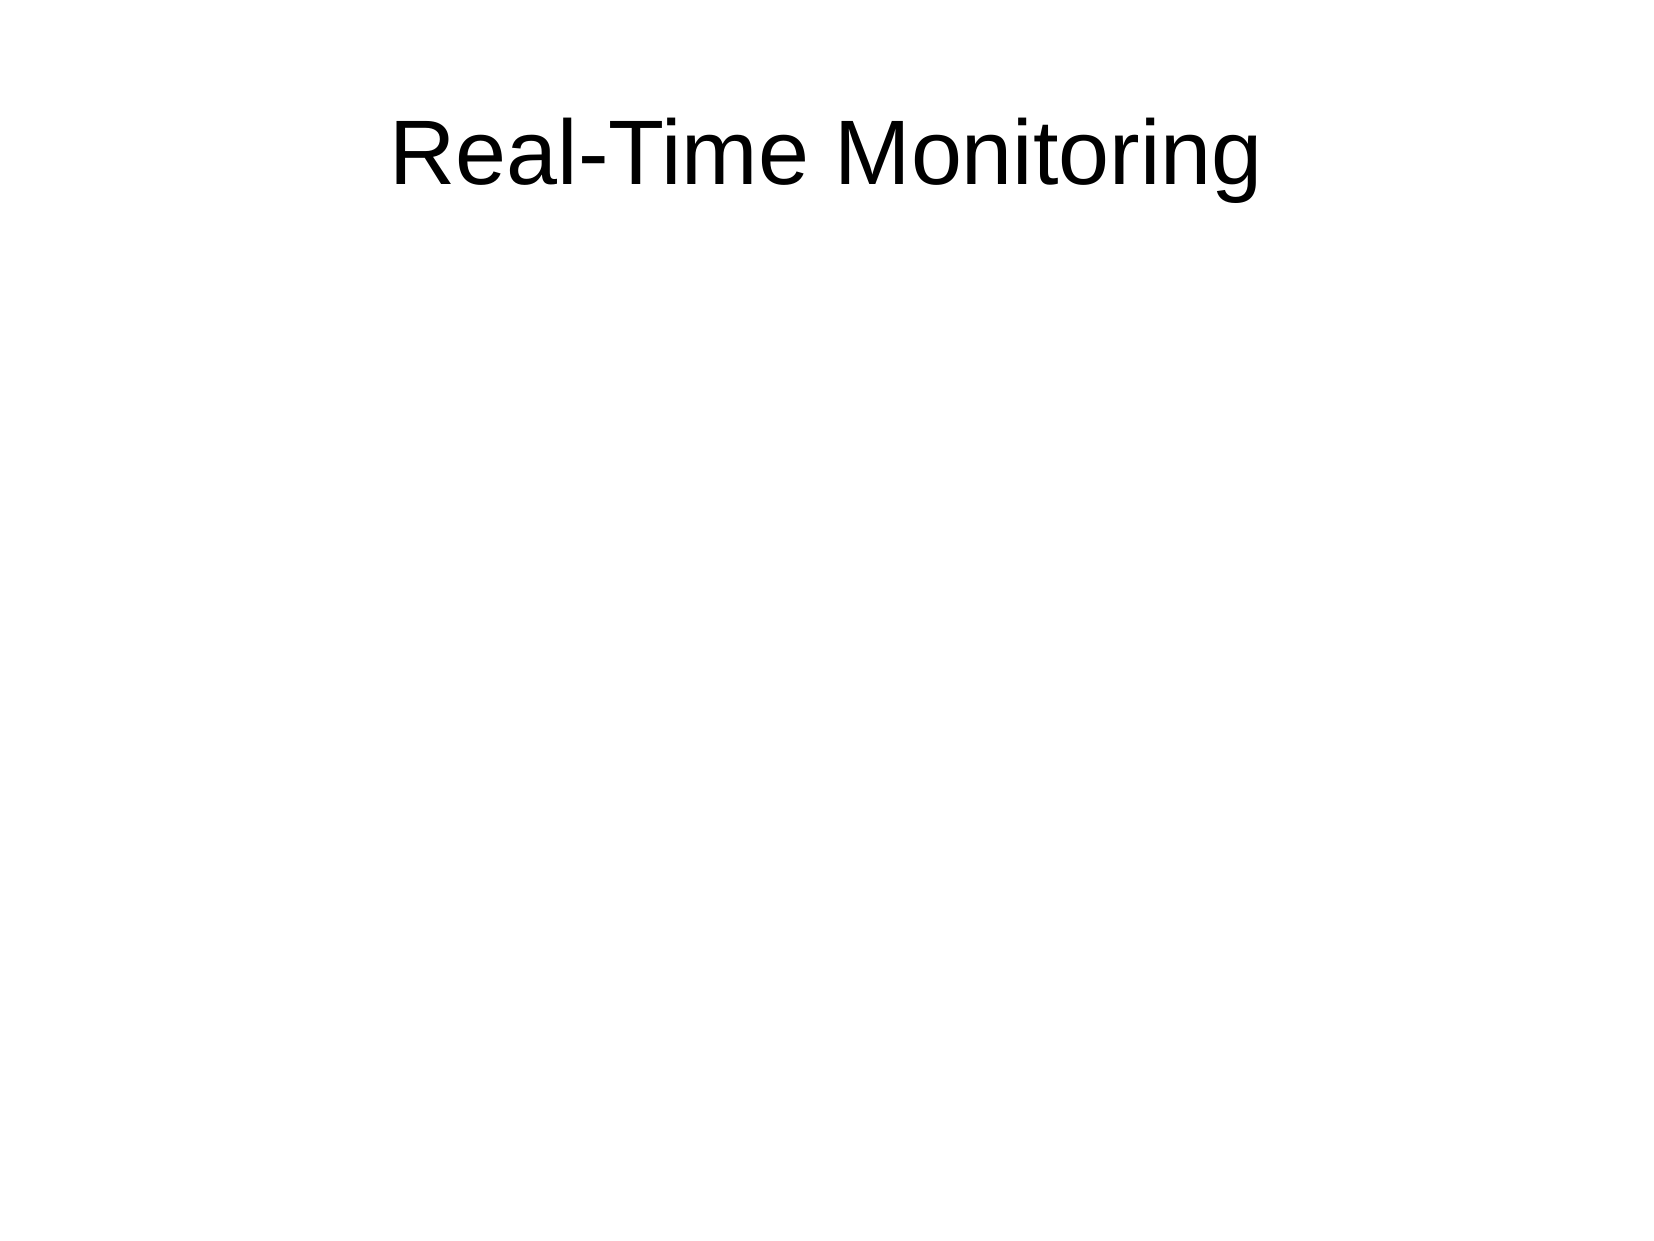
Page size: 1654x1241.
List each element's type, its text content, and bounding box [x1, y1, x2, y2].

title Real-Time Monitoring [82, 49, 1571, 257]
